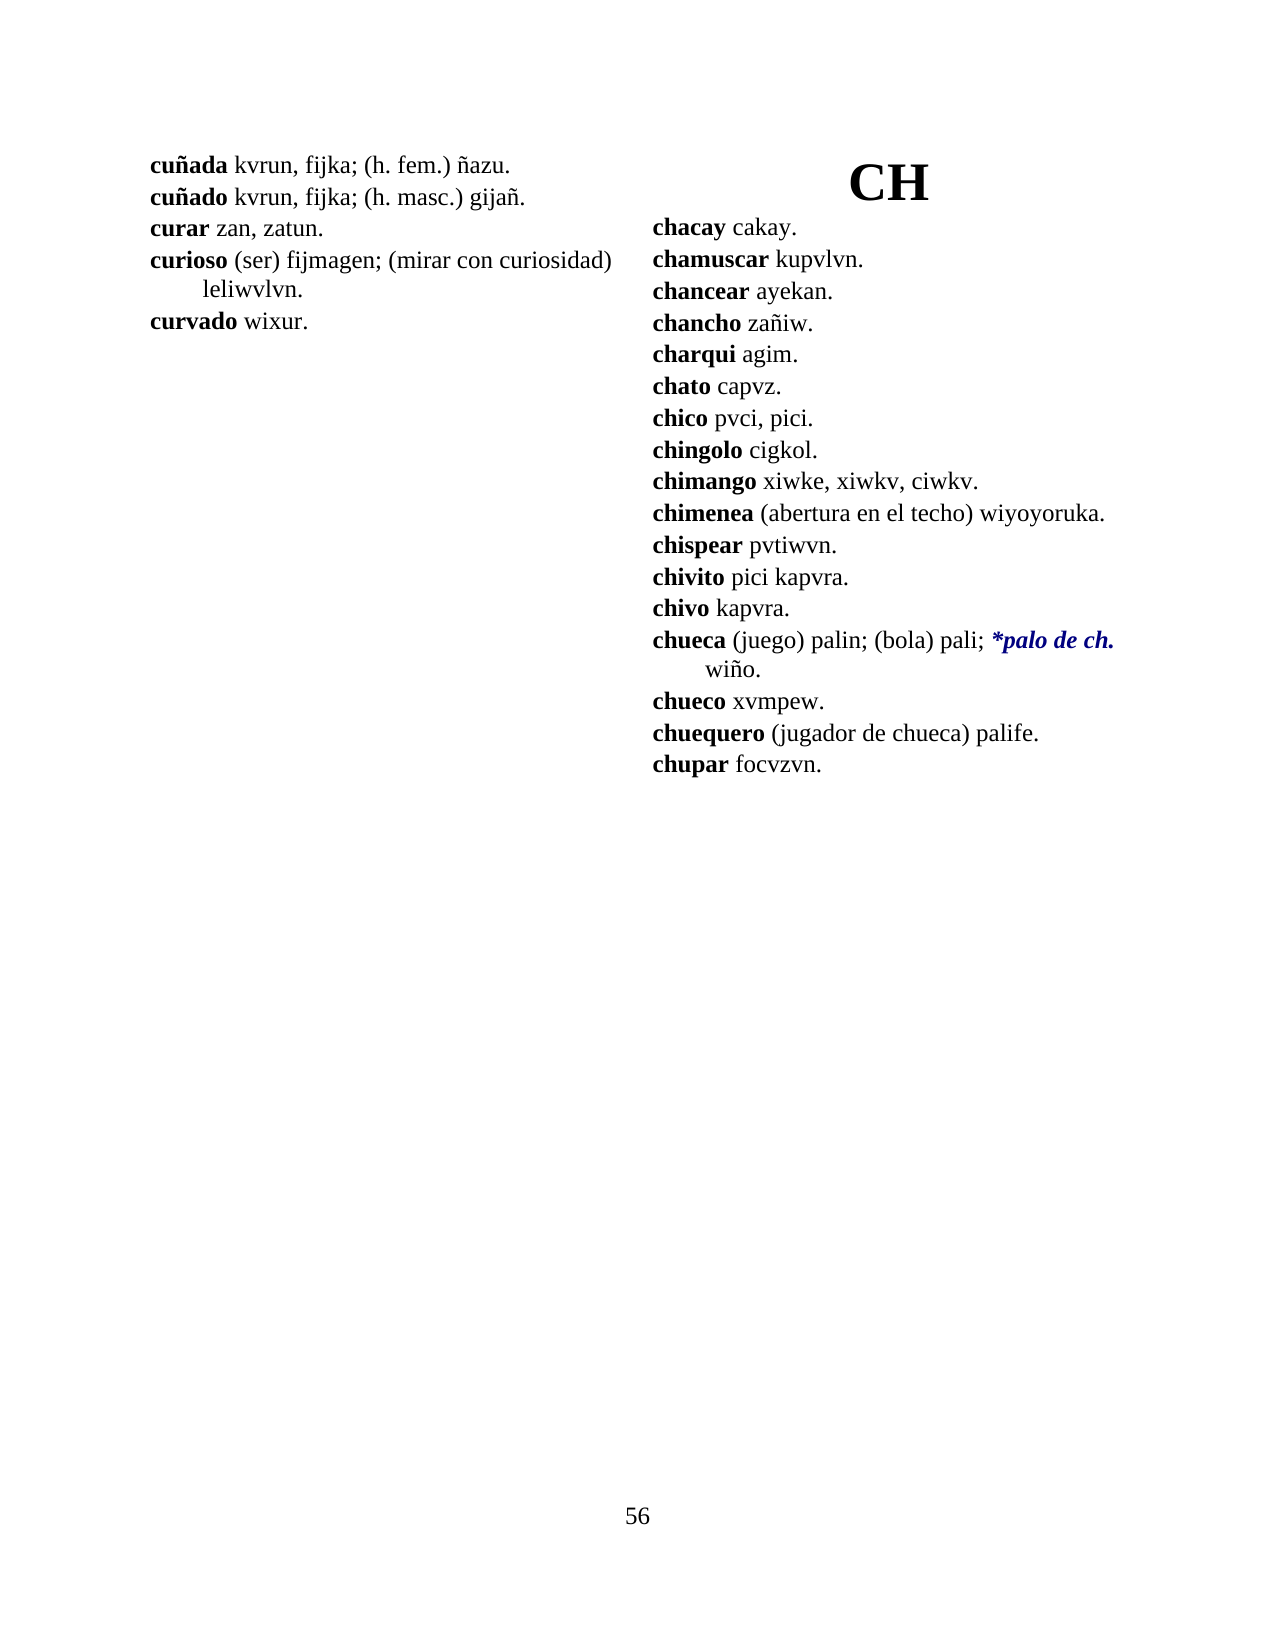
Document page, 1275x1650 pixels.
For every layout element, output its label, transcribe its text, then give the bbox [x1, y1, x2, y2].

text chueca (juego) palin; (bola) pali; *palo de ch. wiño. [652, 625, 1125, 683]
text curar zan, zatun. [150, 213, 622, 242]
text chispear pvtiwvn. [652, 530, 1125, 559]
text cuñada kvrun, fijka; (h. fem.) ñazu. [150, 150, 622, 179]
text chimango xiwke, xiwkv, ciwkv. [652, 466, 1125, 495]
text chancear ayekan. [652, 276, 1125, 304]
text chacay cakay. [652, 212, 1125, 241]
text charqui agim. [652, 339, 1125, 368]
text chueco xvmpew. [652, 686, 1125, 714]
text chato capvz. [652, 371, 1125, 400]
text chupar focvzvn. [652, 749, 1125, 778]
text chico pvci, pici. [652, 403, 1125, 432]
subtitle CH [652, 150, 1125, 212]
text chivito pici kapvra. [652, 562, 1125, 591]
text curioso (ser) fijmagen; (mirar con curiosidad) leliwvlvn. [150, 245, 622, 303]
text chamuscar kupvlvn. [652, 244, 1125, 273]
text cuñado kvrun, fijka; (h. masc.) gijañ. [150, 182, 622, 211]
text curvado wixur. [150, 306, 622, 334]
text chimenea (abertura en el techo) wiyoyoruka. [652, 498, 1125, 527]
text chancho zañiw. [652, 308, 1125, 336]
text chingolo cigkol. [652, 435, 1125, 463]
text chuequero (jugador de chueca) palife. [652, 718, 1125, 746]
text chivo kapvra. [652, 593, 1125, 622]
